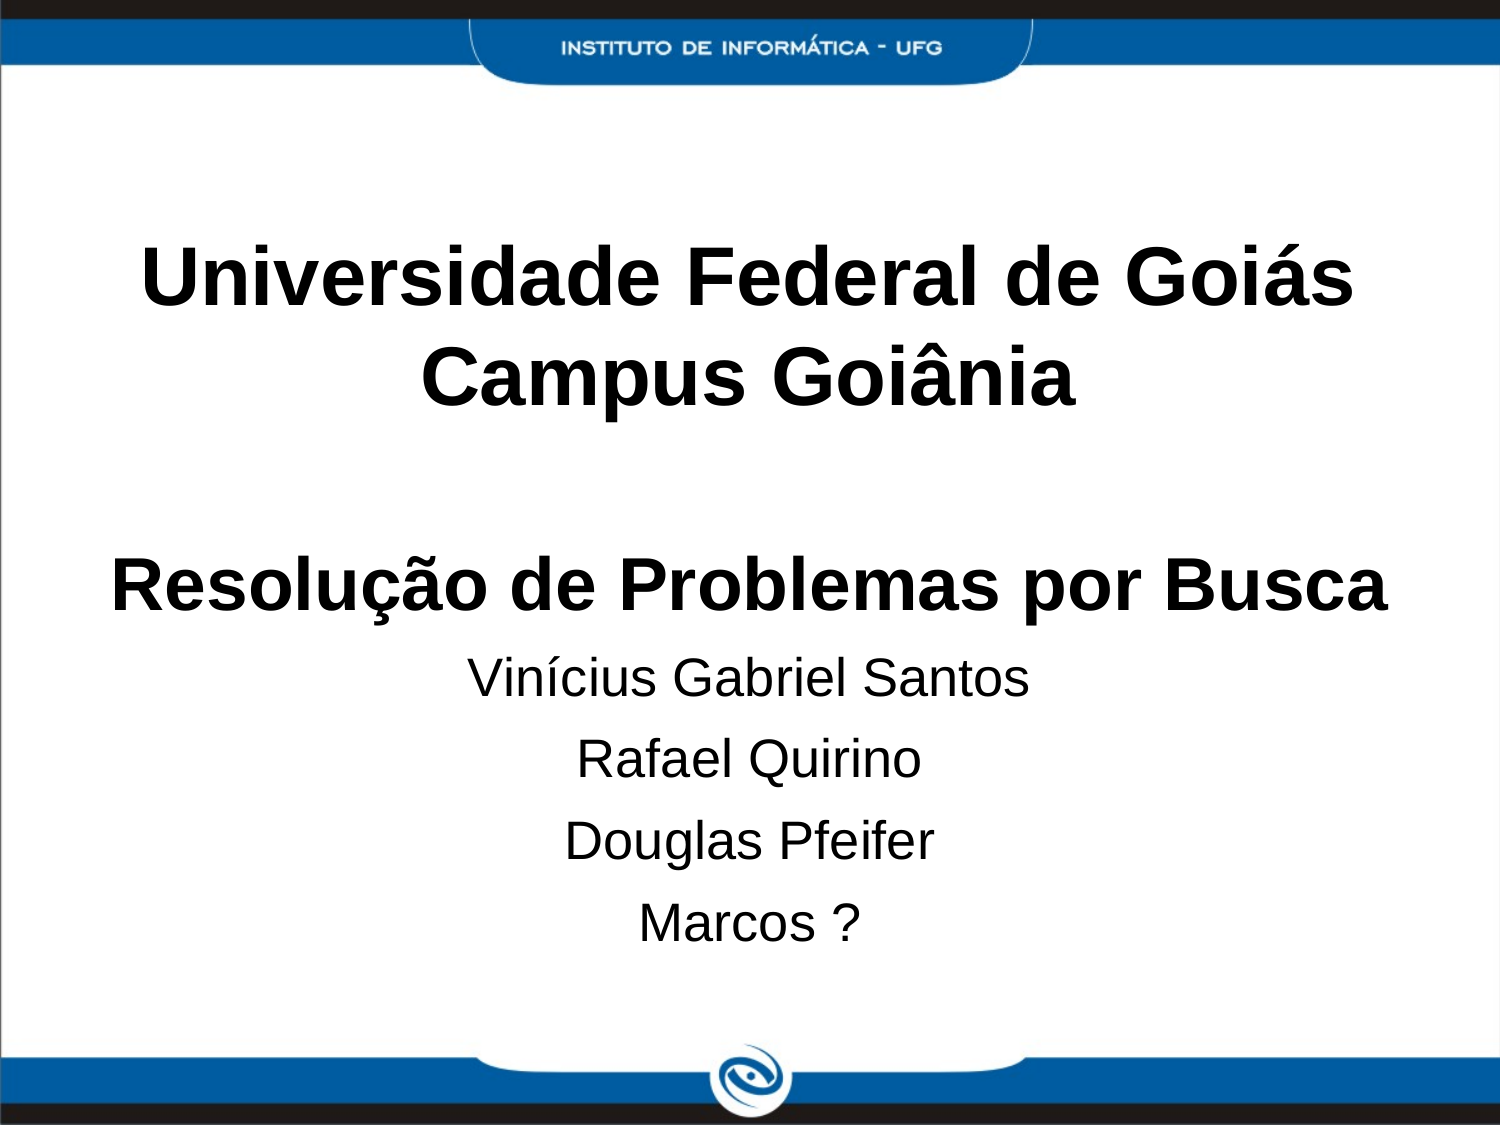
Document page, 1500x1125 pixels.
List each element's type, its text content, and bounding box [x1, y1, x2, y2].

picture [0, 0, 1500, 1125]
title Universidade Federal de Goiás Campus Goiânia [73, 214, 1424, 430]
list Resolução de Problemas por Busca Vinícius Gabriel Santos Rafael Quirino Douglas Pfeifer Marcos ? [76, 420, 1424, 988]
